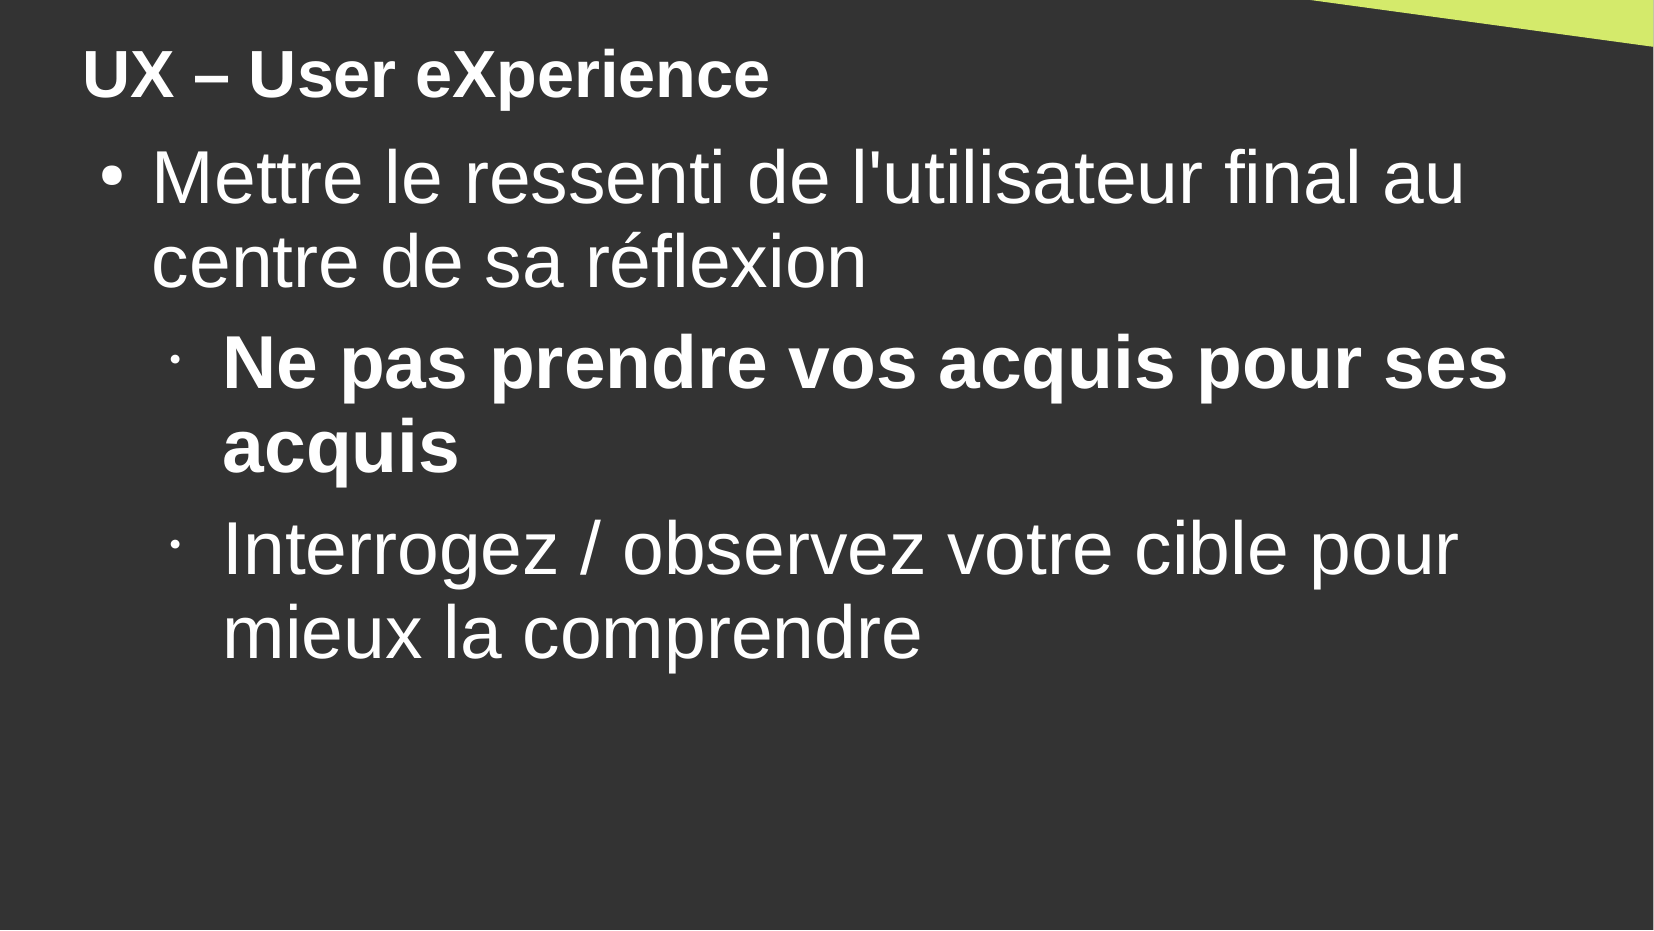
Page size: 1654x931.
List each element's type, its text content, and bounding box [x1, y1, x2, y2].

text_box [1310, 0, 1654, 47]
title UX – User eXperience [82, 37, 1571, 114]
list Mettre le ressenti de l'utilisateur final au centre de sa réflexion Ne pas prendre vos acquis pour ses acquis Interrogez / observez votre cible pour mieux la comprendre [80, 135, 1620, 827]
